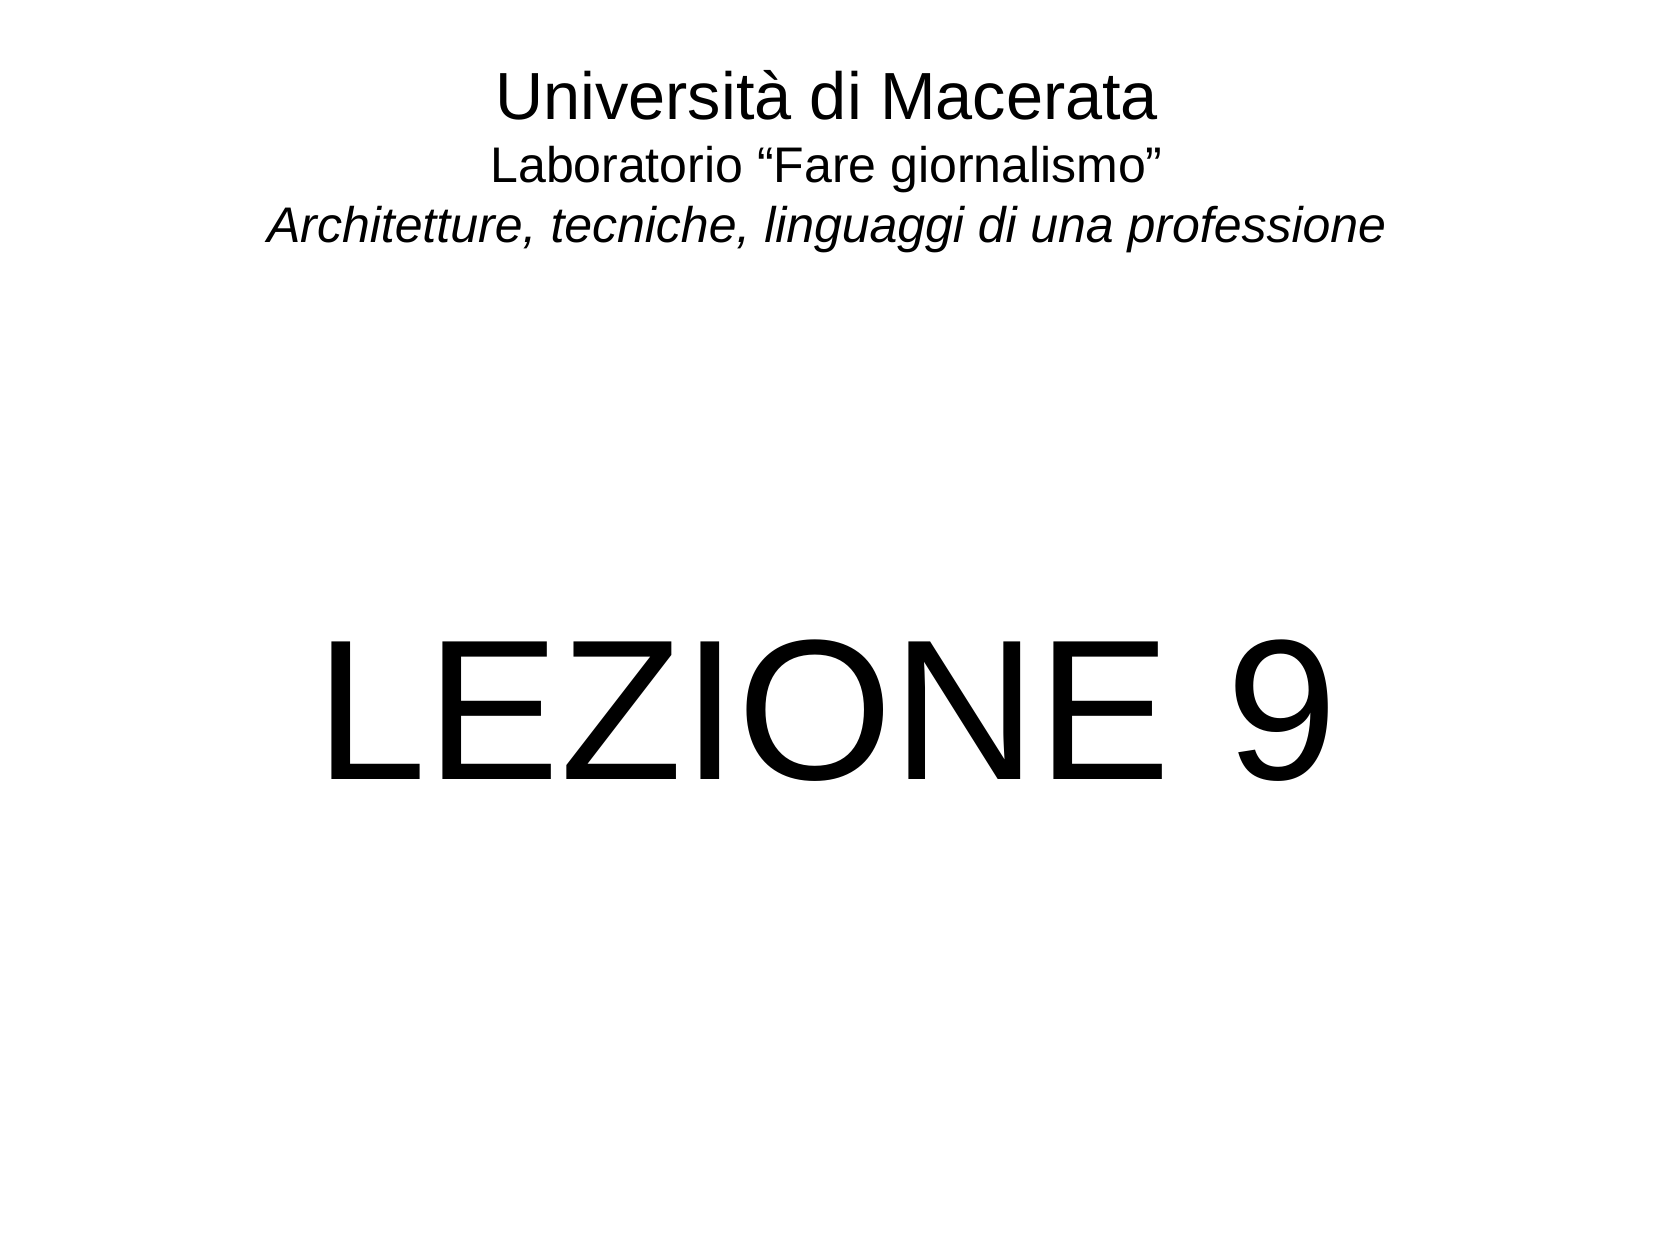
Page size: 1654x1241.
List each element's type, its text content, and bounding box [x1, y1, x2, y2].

subtitle LEZIONE 9 [82, 290, 1571, 1109]
title Università di Macerata Laboratorio “Fare giornalismo” Architetture, tecniche, linguaggi di una professione [82, 49, 1571, 257]
